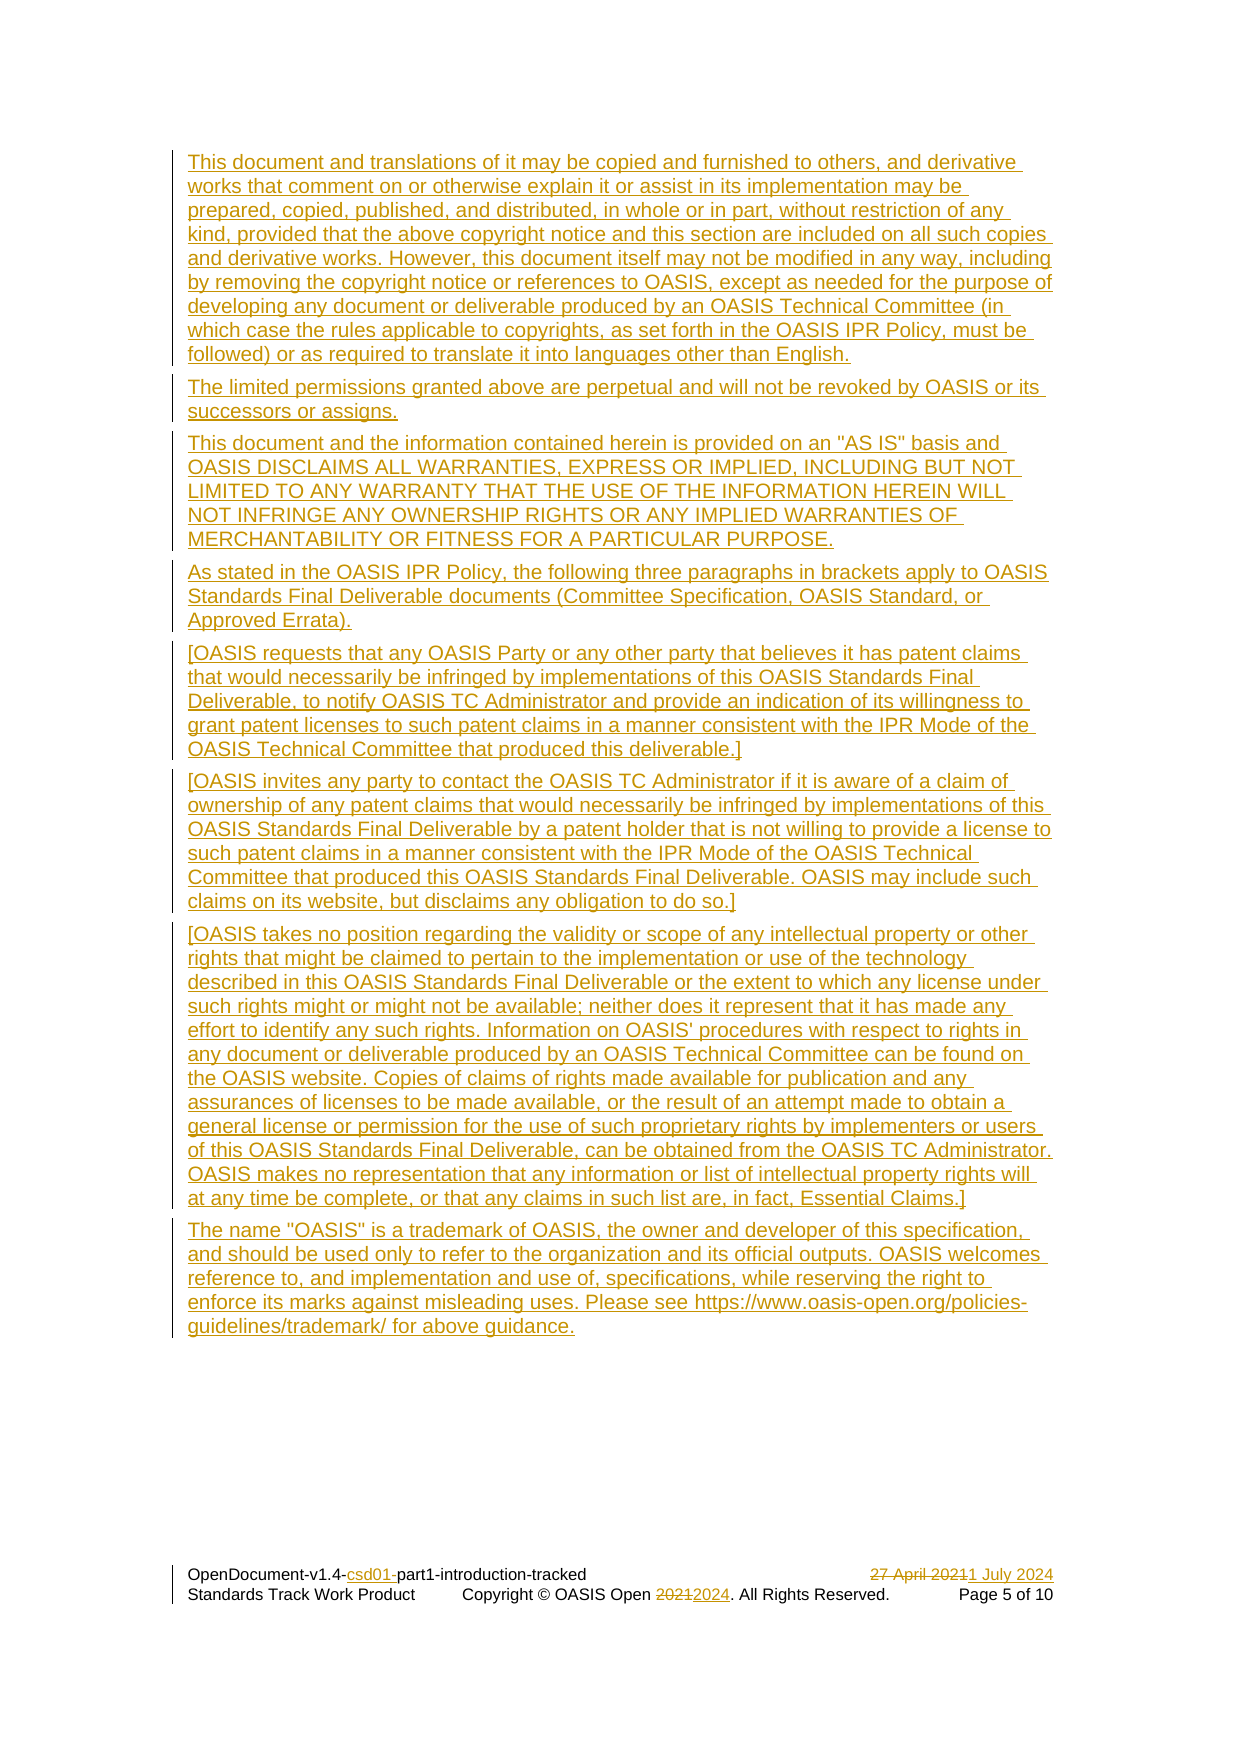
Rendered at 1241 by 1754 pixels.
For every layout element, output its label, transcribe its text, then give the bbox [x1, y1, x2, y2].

text The limited permissions granted above are perpetual and will not be revoked by OASIS or its successors or assigns. [187, 374, 1053, 422]
text As stated in the OASIS IPR Policy, the following three paragraphs in brackets apply to OASIS Standards Final Deliverable documents (Committee Specification, OASIS Standard, or Approved Errata). [187, 560, 1053, 632]
text This document and translations of it may be copied and furnished to others, and derivative works that comment on or otherwise explain it or assist in its implementation may be prepared, copied, published, and distributed, in whole or in part, without restriction of any kind, provided that the above copyright notice and this section are included on all such copies [187, 150, 1053, 243]
text [OASIS takes no position regarding the validity or scope of any intellectual property or other rights that might be claimed to pertain to the implementation or use of the technology described in this OASIS Standards Final Deliverable or the extent to which any license under such rights might or might not be available; neither does it represent that it has made any effort to identify any such rights. Information on OASIS' procedures with respect to rights in any document or deliverable produced by an OASIS Technical Committee can be found on the OASIS website. Copies of claims of rights made available for publication and any assurances of licenses to be made available, or the result of an attempt made to obtain a general license or permission for the use of such proprietary rights by implementers or users of this OASIS Standards Final Deliverable, can be obtained from the OASIS TC Administrator. [187, 922, 1053, 1158]
text developing any document or deliverable produced by an OASIS Technical Committee (in which case the rules applicable to copyrights, as set forth in the OASIS IPR Policy, must be followed) or as required to translate it into languages other than English. [187, 292, 1053, 366]
text and derivative works. However, this document itself may not be modified in any way, including by removing the copyright notice or references to OASIS, except as needed for the purpose of [187, 244, 1053, 291]
text [OASIS requests that any OASIS Party or any other party that believes it has patent claims that would necessarily be infringed by implementations of this OASIS Standards Final Deliverable, to notify OASIS TC Administrator and provide an indication of its willingness to grant patent licenses to such patent claims in a manner consistent with the IPR Mode of the OASIS Technical Committee that produced this deliverable.] [187, 641, 1053, 760]
text OASIS makes no representation that any information or list of intellectual property rights will at any time be complete, or that any claims in such list are, in fact, Essential Claims.] [187, 1159, 1053, 1209]
text This document and the information contained herein is provided on an "AS IS" basis and OASIS DISCLAIMS ALL WARRANTIES, EXPRESS OR IMPLIED, INCLUDING BUT NOT LIMITED TO ANY WARRANTY THAT THE USE OF THE INFORMATION HEREIN WILL NOT INFRINGE ANY OWNERSHIP RIGHTS OR ANY IMPLIED WARRANTIES OF MERCHANTABILITY OR FITNESS FOR A PARTICULAR PURPOSE. [187, 431, 1053, 551]
text [OASIS invites any party to contact the OASIS TC Administrator if it is aware of a claim of ownership of any patent claims that would necessarily be infringed by implementations of this OASIS Standards Final Deliverable by a patent holder that is not willing to provide a license to such patent claims in a manner consistent with the IPR Mode of the OASIS Technical Committee that produced this OASIS Standards Final Deliverable. OASIS may include such claims on its website, but disclaims any obligation to do so.] [187, 769, 1053, 913]
text The name "OASIS" is a trademark of OASIS, the owner and developer of this specification, and should be used only to refer to the organization and its official outputs. OASIS welcomes reference to, and implementation and use of, specifications, while reserving the right to enforce its marks against misleading uses. Please see https://www.oasis-open.org/policies-guidelines/trademark/ for above guidance. [187, 1218, 1053, 1338]
